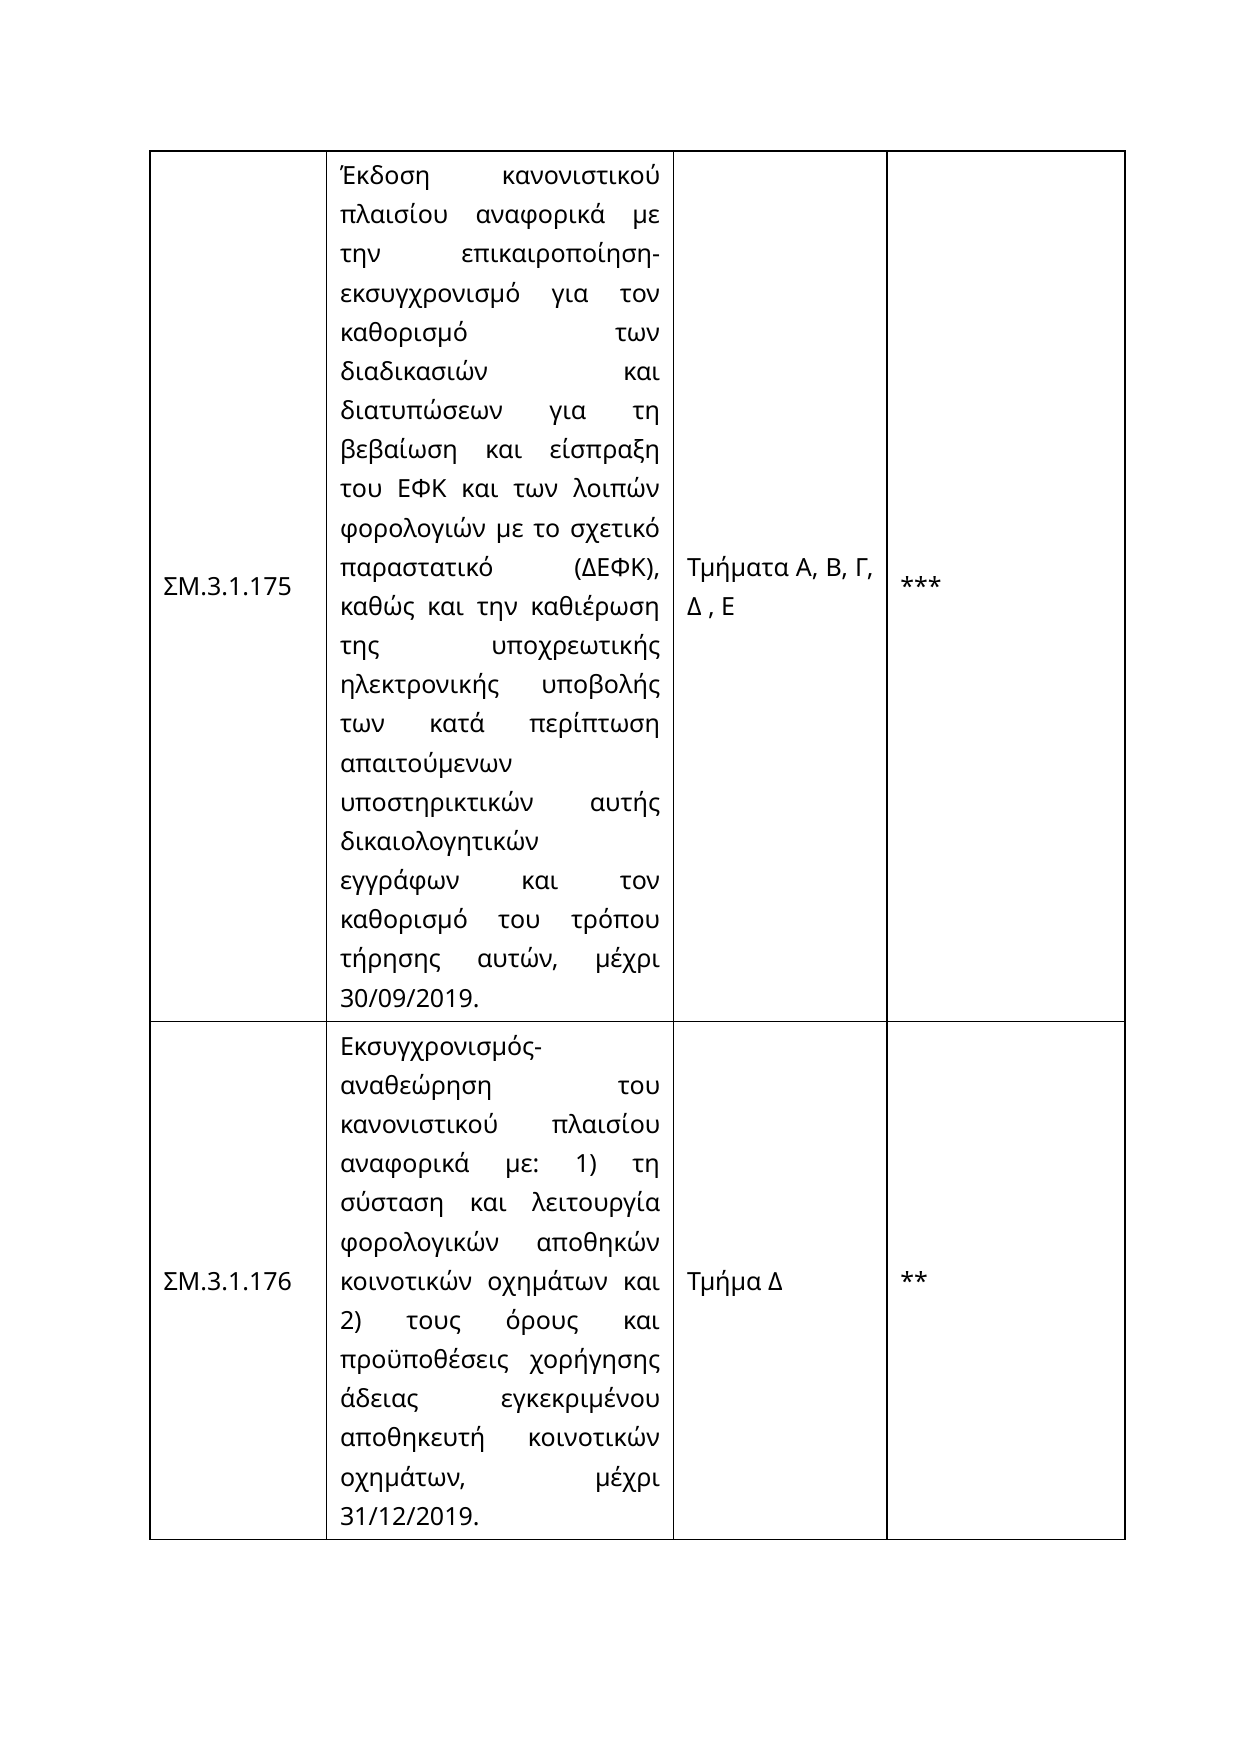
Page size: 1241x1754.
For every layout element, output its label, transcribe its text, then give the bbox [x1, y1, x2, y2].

table_cell Εκσυγχρονισμός-αναθεώρηση του κανονιστικού πλαισίου αναφορικά με: 1) τη σύσταση και λειτουργία φορολογικών αποθηκών κοινοτικών οχημάτων και 2) τους όρους και προϋποθέσεις χορήγησης άδειας εγκεκριμένου αποθηκευτή κοινοτικών οχημάτων, μέχρι 31/12/2019. [327, 1022, 673, 1539]
table_cell ** [888, 1022, 1124, 1539]
table_cell ΣΜ.3.1.176 [151, 1022, 326, 1539]
table_cell Έκδοση κανονιστικού πλαισίου αναφορικά με την επικαιροποίηση-εκσυγχρονισμό για τον καθορισμό των διαδικασιών και διατυπώσεων για τη βεβαίωση και είσπραξη του ΕΦΚ και των λοιπών φορολογιών με το σχετικό παραστατικό (ΔΕΦΚ), καθώς και την καθιέρωση της υποχρεωτικής ηλεκτρονικής υποβολής των κατά περίπτωση απαιτούμενων υποστηρικτικών αυτής δικαιολογητικών εγγράφων και τον καθορισμό του τρόπου τήρησης αυτών, μέχρι 30/09/2019. [327, 152, 673, 1021]
table_cell *** [888, 152, 1124, 1021]
table_cell ΣΜ.3.1.175 [151, 152, 326, 1021]
table_cell Τμήμα Δ [674, 1022, 886, 1539]
table_cell Τμήματα Α, Β, Γ, Δ , E [674, 152, 886, 1021]
